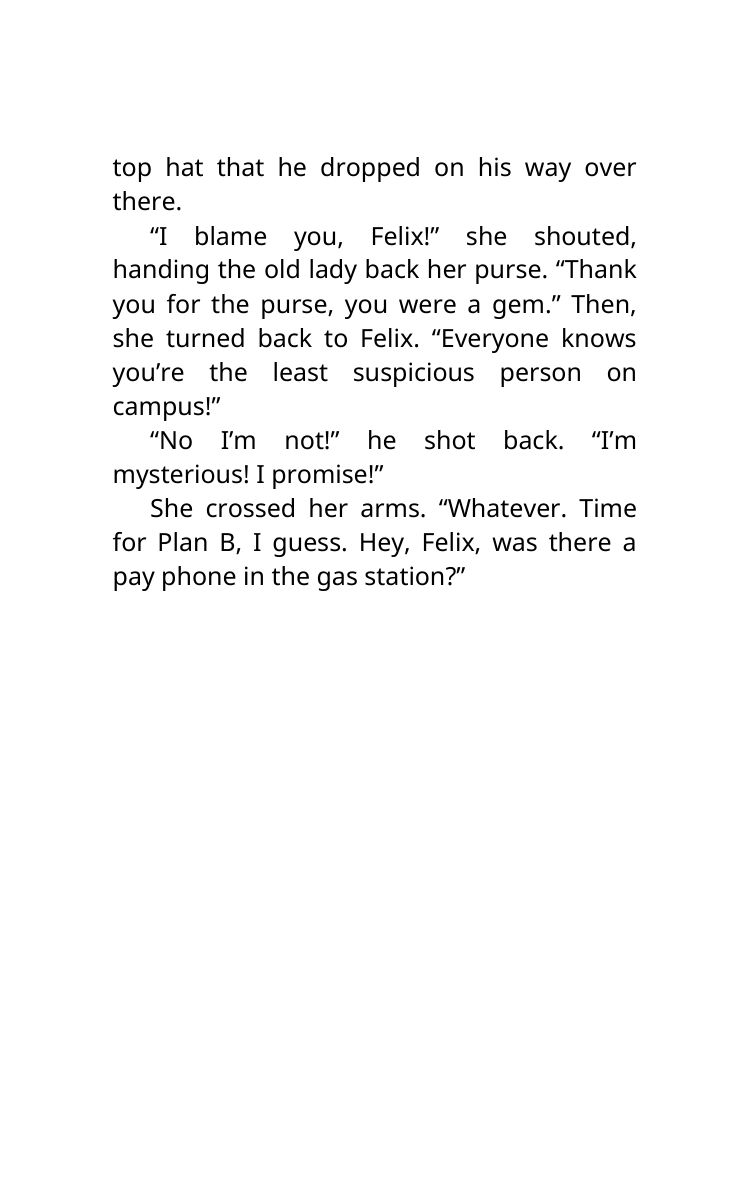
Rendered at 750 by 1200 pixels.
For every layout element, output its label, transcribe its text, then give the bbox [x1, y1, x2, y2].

text She crossed her arms. “Whatever. Time for Plan B, I guess. Hey, Felix, was there a pay phone in the gas station?” [112, 491, 637, 593]
text “No I’m not!” he shot back. “I’m mysterious! I promise!” [112, 422, 637, 491]
text “I blame you, Felix!” she shouted, handing the old lady back her purse. “Thank you for the purse, you were a gem.” Then, she turned back to Felix. “Everyone knows you’re the least suspicious person on campus!” [112, 218, 637, 422]
text top hat that he dropped on his way over there. [112, 150, 637, 218]
